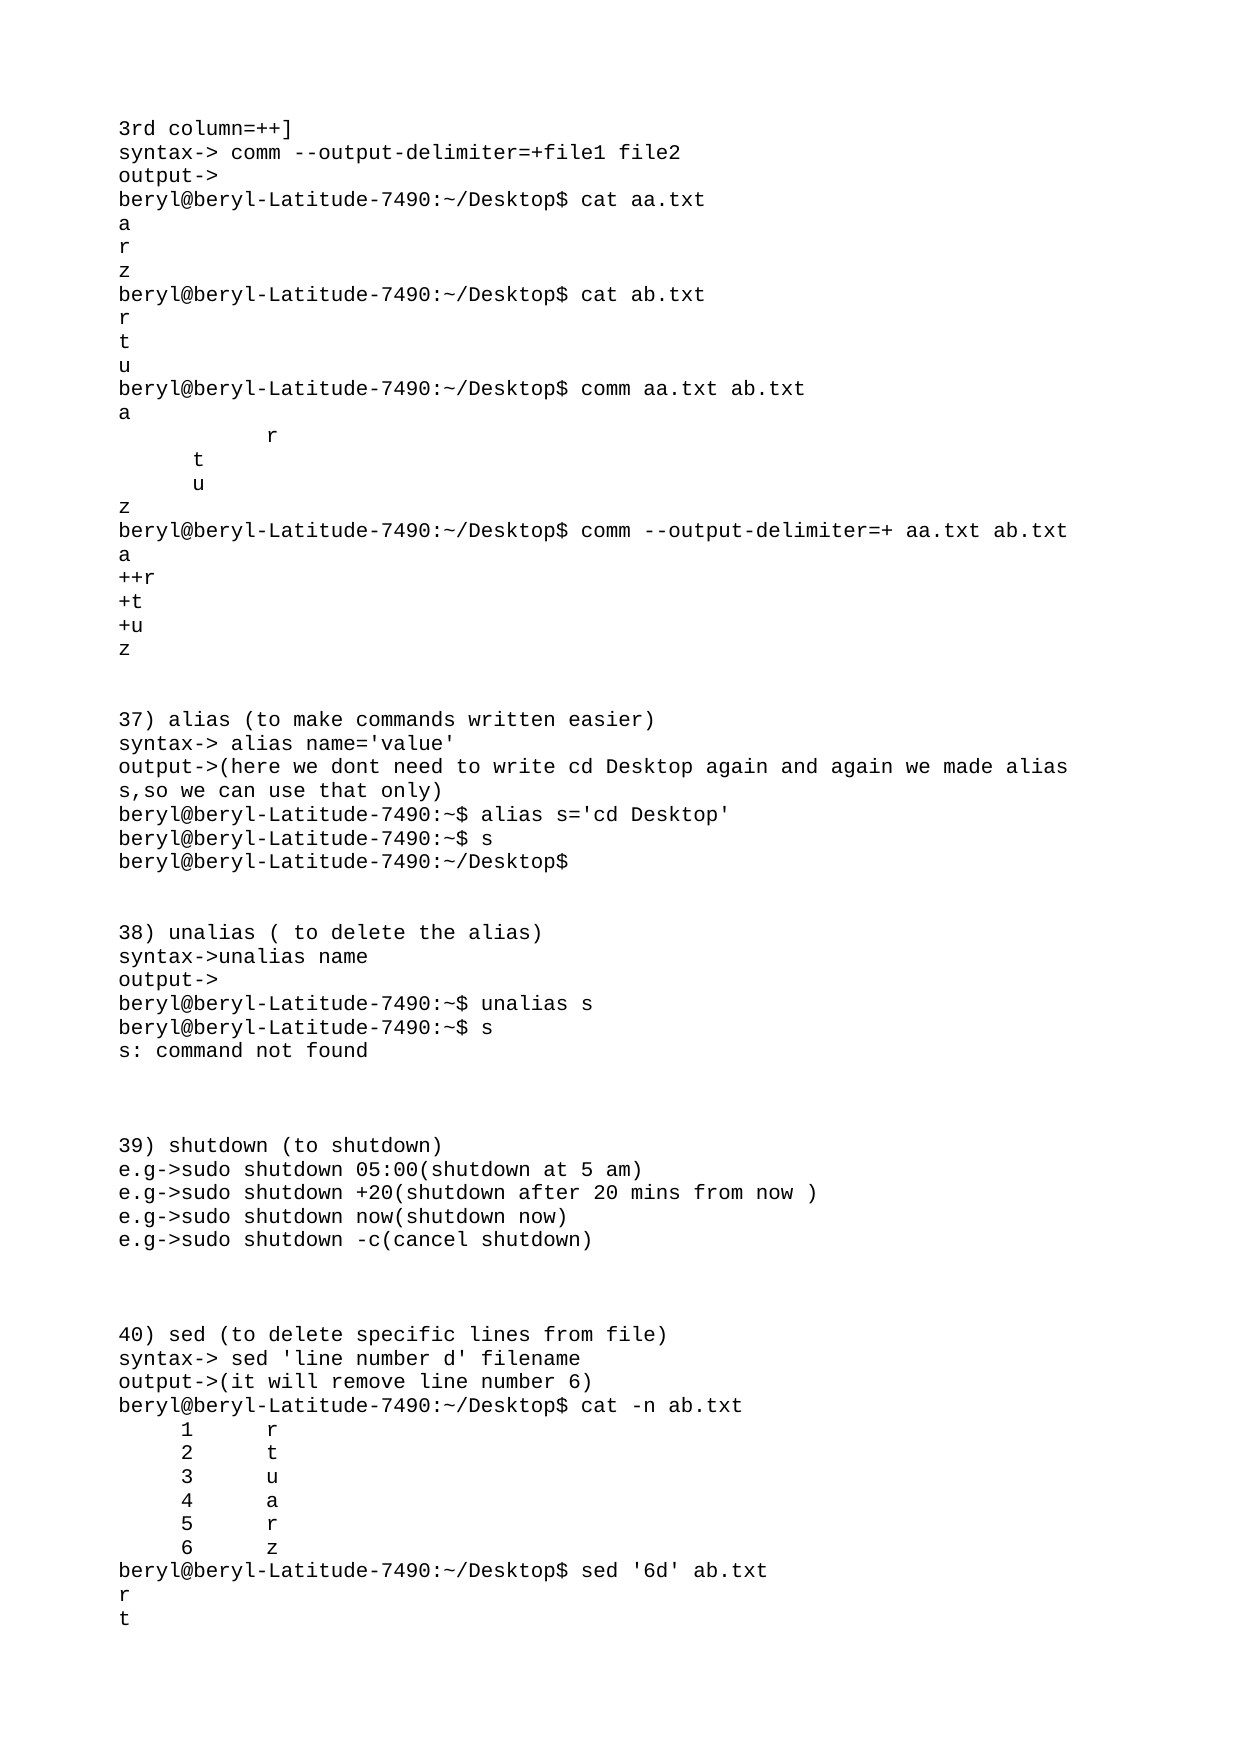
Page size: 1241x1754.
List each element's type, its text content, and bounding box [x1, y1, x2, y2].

text u [118, 354, 1122, 378]
text beryl@beryl-Latitude-7490:~$ s [118, 827, 1122, 851]
text beryl@beryl-Latitude-7490:~/Desktop$ [118, 851, 1122, 875]
text +u [118, 615, 1122, 638]
text beryl@beryl-Latitude-7490:~/Desktop$ cat aa.txt [118, 189, 1122, 213]
text a [118, 402, 1122, 426]
text beryl@beryl-Latitude-7490:~/Desktop$ comm --output-delimiter=+ aa.txt ab.txt [118, 520, 1122, 544]
text t [118, 449, 1122, 473]
text ++r [118, 567, 1122, 591]
text z [118, 496, 1122, 520]
text e.g->sudo shutdown -c(cancel shutdown) [118, 1229, 1122, 1253]
text 37) alias (to make commands written easier) [118, 709, 1122, 733]
text output-> [118, 969, 1122, 993]
text syntax->unalias name [118, 946, 1122, 969]
text r [118, 426, 1122, 449]
text beryl@beryl-Latitude-7490:~/Desktop$ comm aa.txt ab.txt [118, 378, 1122, 402]
text beryl@beryl-Latitude-7490:~$ unalias s [118, 993, 1122, 1017]
text 40) sed (to delete specific lines from file) [118, 1324, 1122, 1348]
text r [118, 1584, 1122, 1608]
text z [118, 260, 1122, 284]
text output->(here we dont need to write cd Desktop again and again we made alias s,so we can use that only) [118, 757, 1122, 804]
text 38) unalias ( to delete the alias) [118, 922, 1122, 946]
text 6 z [118, 1537, 1122, 1561]
text a [118, 213, 1122, 236]
text r [118, 236, 1122, 260]
text s: command not found [118, 1040, 1122, 1064]
text beryl@beryl-Latitude-7490:~$ alias s='cd Desktop' [118, 804, 1122, 827]
text beryl@beryl-Latitude-7490:~/Desktop$ sed '6d' ab.txt [118, 1561, 1122, 1584]
text syntax-> comm --output-delimiter=+file1 file2 [118, 142, 1122, 165]
text r [118, 307, 1122, 331]
text beryl@beryl-Latitude-7490:~/Desktop$ cat -n ab.txt [118, 1395, 1122, 1419]
text output->(it will remove line number 6) [118, 1371, 1122, 1395]
text a [118, 544, 1122, 567]
text 39) shutdown (to shutdown) [118, 1135, 1122, 1158]
text z [118, 638, 1122, 662]
text t [118, 1608, 1122, 1631]
text u [118, 473, 1122, 496]
text +t [118, 591, 1122, 615]
text syntax-> sed 'line number d' filename [118, 1348, 1122, 1371]
text 1 r [118, 1419, 1122, 1442]
text e.g->sudo shutdown 05:00(shutdown at 5 am) [118, 1158, 1122, 1182]
text e.g->sudo shutdown +20(shutdown after 20 mins from now ) [118, 1182, 1122, 1206]
text e.g->sudo shutdown now(shutdown now) [118, 1206, 1122, 1229]
text output-> [118, 165, 1122, 189]
text beryl@beryl-Latitude-7490:~/Desktop$ cat ab.txt [118, 284, 1122, 307]
text 2 t [118, 1442, 1122, 1466]
text 4 a [118, 1489, 1122, 1513]
text 5 r [118, 1513, 1122, 1537]
text beryl@beryl-Latitude-7490:~$ s [118, 1017, 1122, 1040]
text 3 u [118, 1466, 1122, 1489]
text t [118, 331, 1122, 354]
text 3rd column=++] [118, 118, 1122, 142]
text syntax-> alias name='value' [118, 733, 1122, 757]
